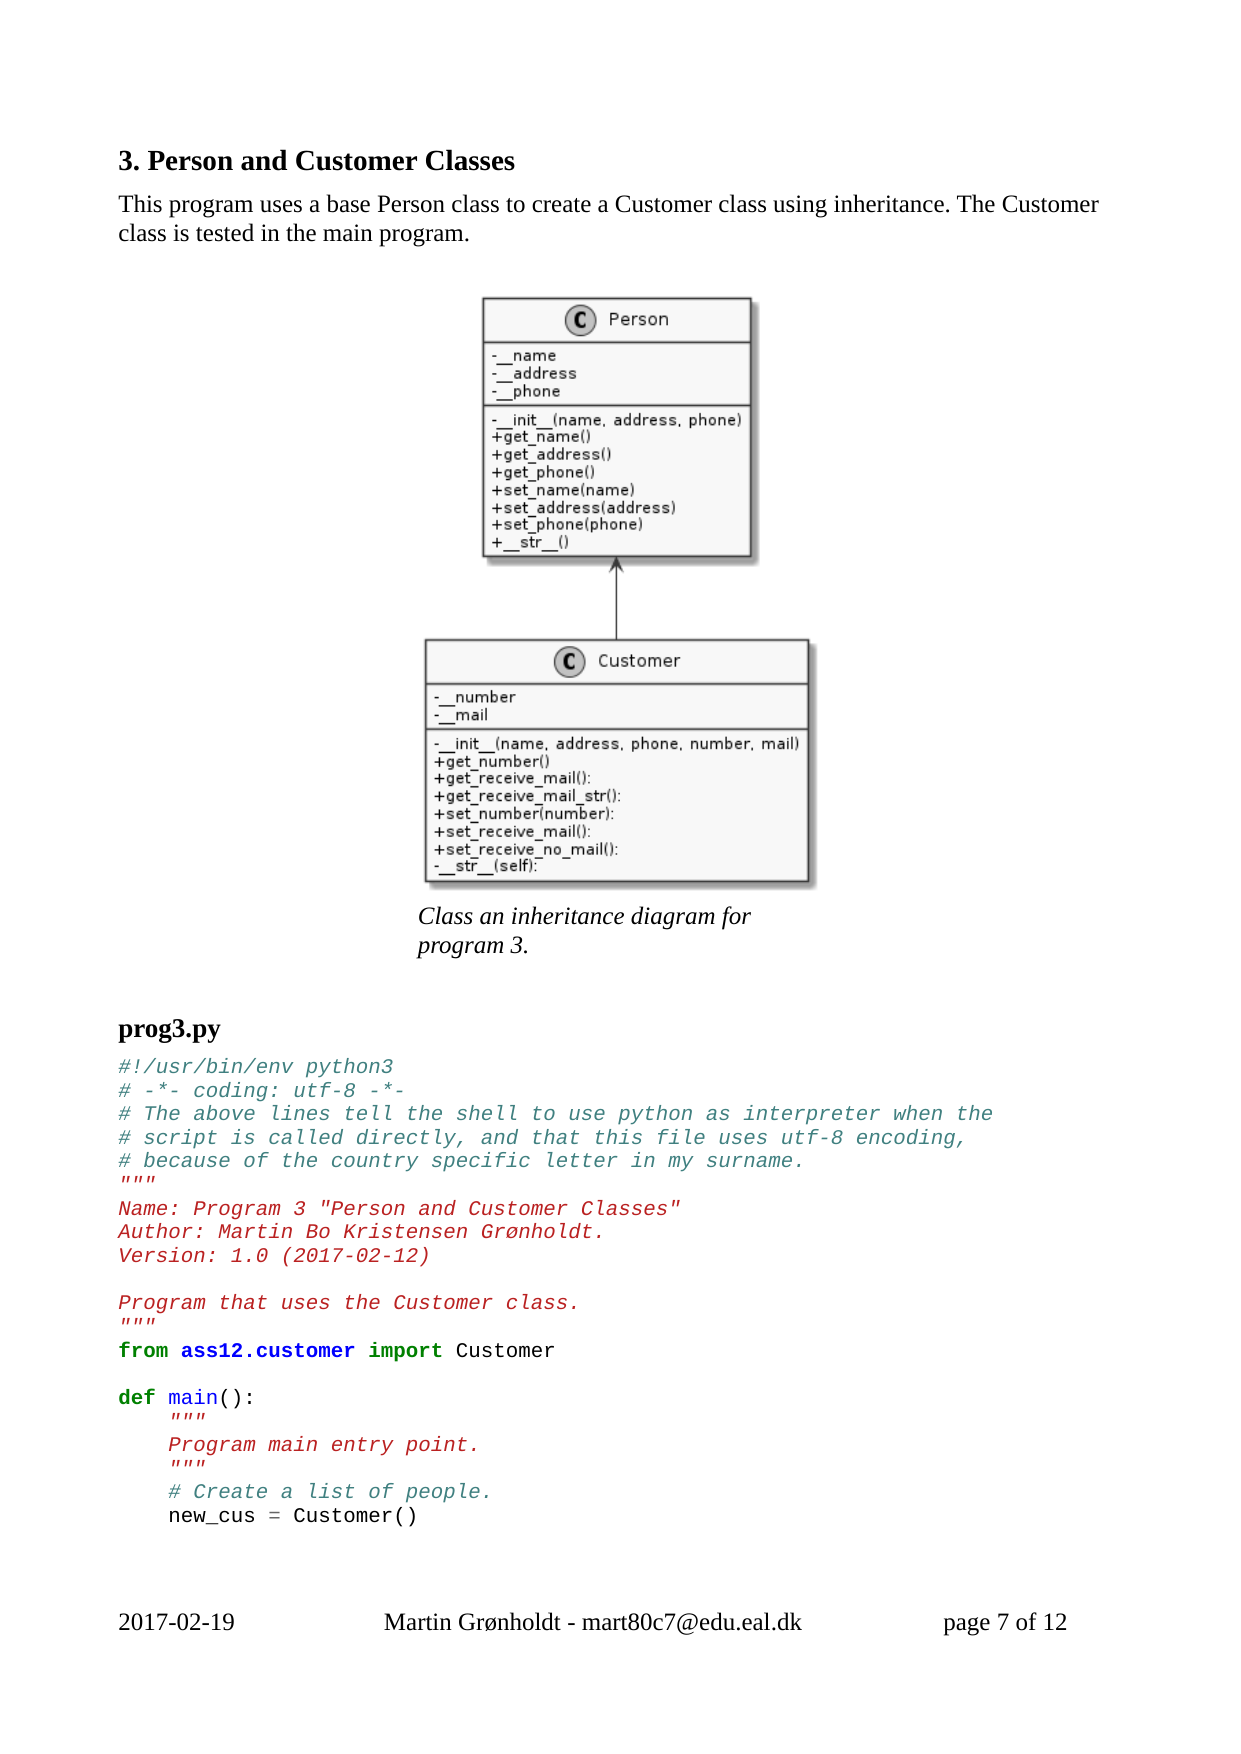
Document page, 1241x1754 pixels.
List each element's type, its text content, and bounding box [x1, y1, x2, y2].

text """ [118, 1316, 1122, 1340]
text # The above lines tell the shell to use python as interpreter when the [118, 1103, 1122, 1127]
text Author: Martin Bo Kristensen Grønholdt. [118, 1221, 1122, 1245]
text Name: Program 3 "Person and Customer Classes" [118, 1198, 1122, 1221]
text """ [118, 1411, 1122, 1434]
subtitle 3. Person and Customer Classes [118, 143, 1122, 177]
text Class an inheritance diagram for program 3. [418, 896, 823, 958]
text """ [118, 1174, 1122, 1198]
text def main(): [118, 1387, 1122, 1411]
text """ [118, 1458, 1122, 1482]
text # Create a list of people. [118, 1482, 1122, 1505]
text Program that uses the Customer class. [118, 1292, 1122, 1316]
text new_cus = Customer() [118, 1505, 1122, 1529]
text # because of the country specific letter in my surname. [118, 1151, 1122, 1174]
text This program uses a base Person class to create a Customer class using inheritance. The Customer class is tested in the main program. [118, 189, 1122, 247]
text # script is called directly, and that this file uses utf-8 encoding, [118, 1127, 1122, 1151]
text Program main entry point. [118, 1434, 1122, 1458]
picture [417, 287, 823, 896]
subtitle prog3.py [118, 1012, 1122, 1043]
text Version: 1.0 (2017-02-12) [118, 1245, 1122, 1269]
text # -*- coding: utf-8 -*- [118, 1079, 1122, 1103]
text from ass12.customer import Customer [118, 1340, 1122, 1363]
text #!/usr/bin/env python3 [118, 1056, 1122, 1079]
